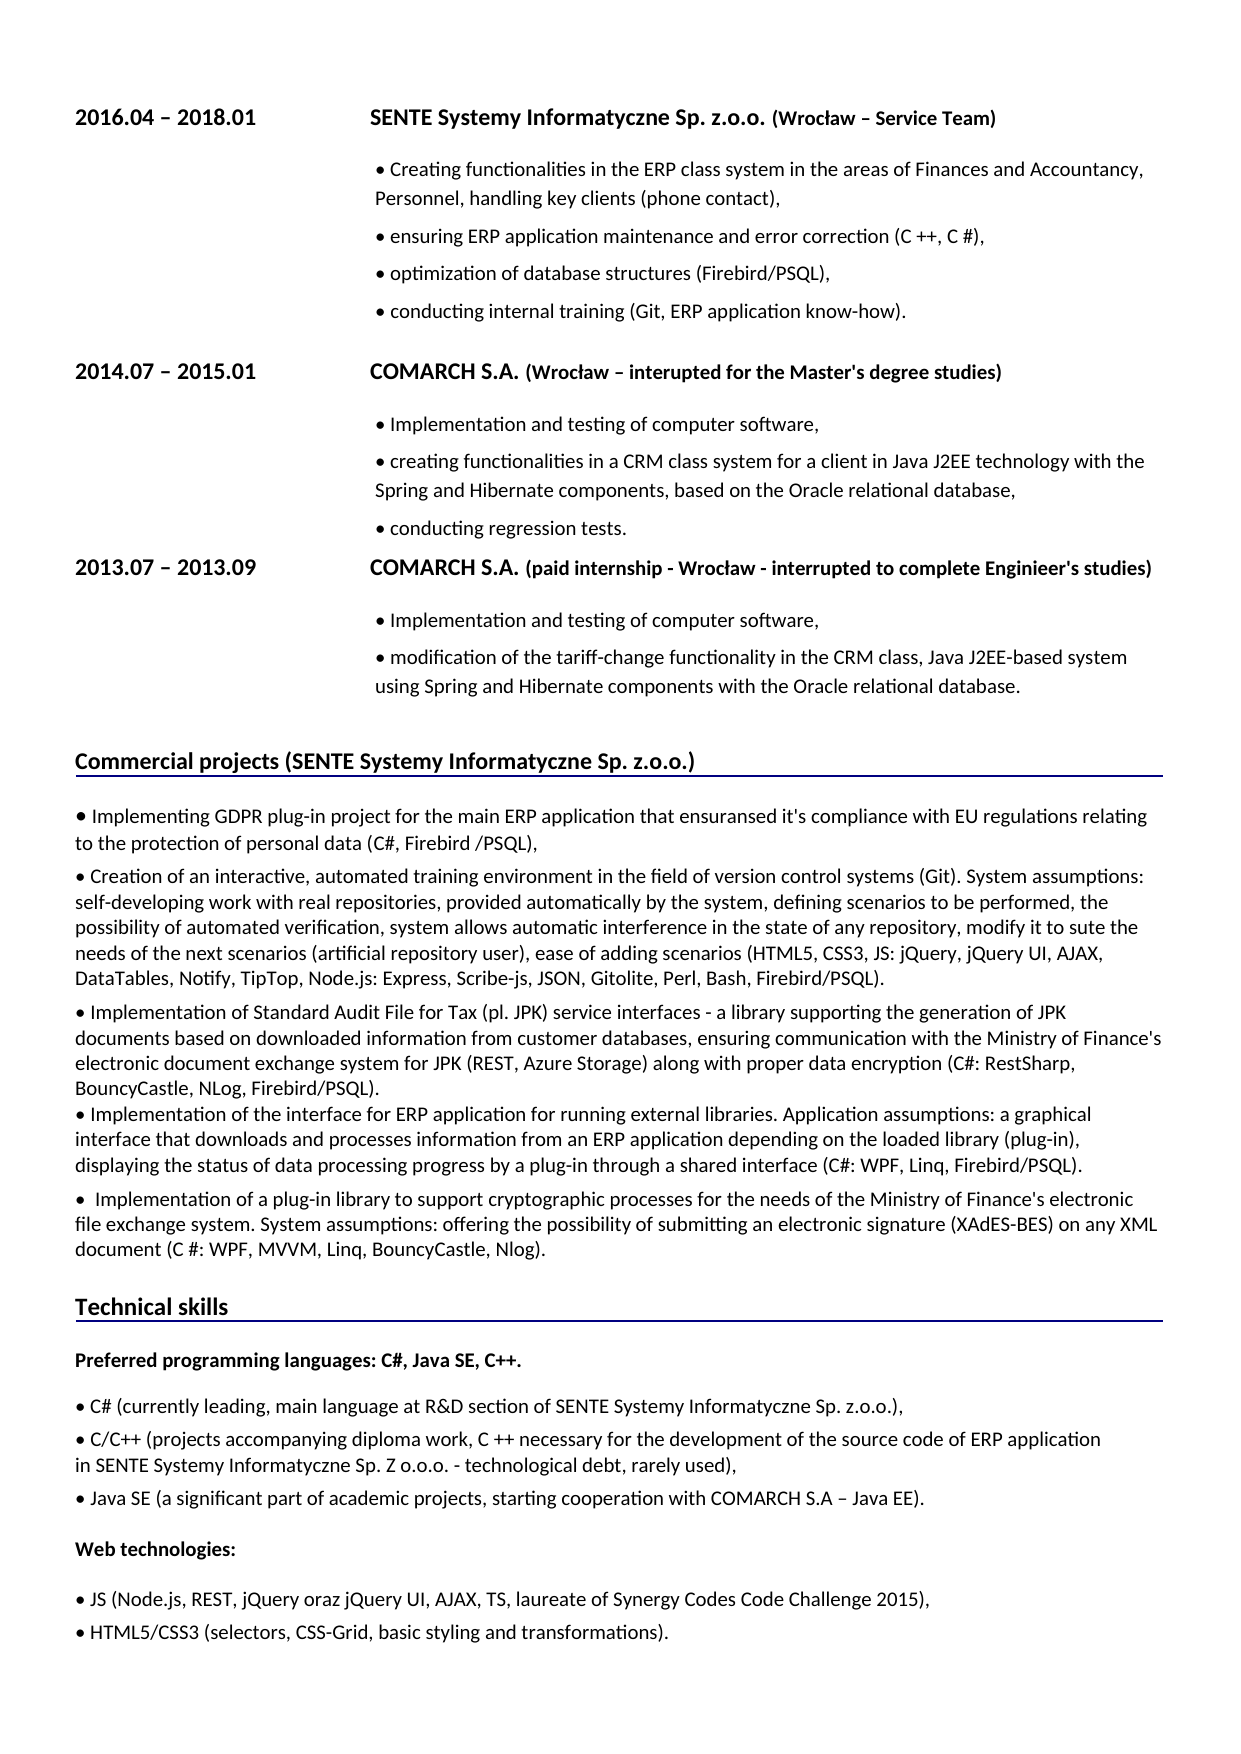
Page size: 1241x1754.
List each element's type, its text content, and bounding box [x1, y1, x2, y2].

text 2013.07 – 2013.09 COMARCH S.A. (paid internship - Wrocław - interrupted to complete Enginieer's studies) [75, 552, 1165, 582]
list • conducting regression tests. [75, 515, 1165, 540]
text 2016.04 – 2018.01 SENTE Systemy Informatyczne Sp. z.o.o. (Wrocław – Service Team) [75, 102, 1165, 131]
list • HTML5/CSS3 (selectors, CSS-Grid, basic styling and transformations). [75, 1619, 1165, 1645]
list • Implementation of Standard Audit File for Tax (pl. JPK) service interfaces - a library supporting the generation of JPK documents based on downloaded information from customer databases, ensuring communication with the Ministry of Finance's electronic document exchange system for JPK (REST, Azure Storage) along with proper data encryption (C#: RestSharp, BouncyCastle, NLog, Firebird/PSQL). [75, 999, 1165, 1101]
list • Implementation and testing of computer software, [75, 607, 1165, 632]
list • Implementing GDPR plug-in project for the main ERP application that ensuransed it's compliance with EU regulations relating to the protection of personal data (C#, Firebird /PSQL), [75, 801, 1165, 855]
list • creating functionalities in a CRM class system for a client in Java J2EE technology with the Spring and Hibernate components, based on the Oracle relational database, [75, 448, 1165, 503]
list • Creating functionalities in the ERP class system in the areas of Finances and Accountancy, Personnel, handling key clients (phone contact), [75, 156, 1165, 211]
list • Implementation of the interface for ERP application for running external libraries. Application assumptions: a graphical interface that downloads and processes information from an ERP application depending on the loaded library (plug-in), displaying the status of data processing progress by a plug-in through a shared interface (C#: WPF, Linq, Firebird/PSQL). [75, 1101, 1165, 1177]
list • JS (Node.js, REST, jQuery oraz jQuery UI, AJAX, TS, laureate of Synergy Codes Code Challenge 2015), [75, 1587, 1165, 1612]
list • optimization of database structures (Firebird/PSQL), [75, 260, 1165, 286]
list Web technologies: [75, 1536, 1165, 1561]
list • Implementation of a plug-in library to support cryptographic processes for the needs of the Ministry of Finance's electronic file exchange system. System assumptions: offering the possibility of submitting an electronic signature (XAdES-BES) on any XML document (C #: WPF, MVVM, Linq, BouncyCastle, Nlog). [75, 1186, 1165, 1262]
text Preferred programming languages: C#, Java SE, C++. [75, 1347, 1165, 1372]
list • ensuring ERP application maintenance and error correction (C ++, C #), [75, 223, 1165, 248]
text Commercial projects (SENTE Systemy Informatyczne Sp. z.o.o.) [75, 746, 1165, 775]
list • modification of the tariff-change functionality in the CRM class, Java J2EE-based system using Spring and Hibernate components with the Oracle relational database. [75, 644, 1165, 699]
list • C/C++ (projects accompanying diploma work, C ++ necessary for the development of the source code of ERP application in SENTE Systemy Informatyczne Sp. Z o.o.o. - technological debt, rarely used), [75, 1426, 1165, 1477]
list • conducting internal training (Git, ERP application know-how). [75, 298, 1165, 352]
list • C# (currently leading, main language at R&D section of SENTE Systemy Informatyczne Sp. z.o.o.), [75, 1393, 1165, 1419]
text Technical skills [75, 1291, 1165, 1322]
list • Creation of an interactive, automated training environment in the field of version control systems (Git). System assumptions: self-developing work with real repositories, provided automatically by the system, defining scenarios to be performed, the possibility of automated verification, system allows automatic interference in the state of any repository, modify it to sute the needs of the next scenarios (artificial repository user), ease of adding scenarios (HTML5, CSS3, JS: jQuery, jQuery UI, AJAX, DataTables, Notify, TipTop, Node.js: Express, Scribe-js, JSON, Gitolite, Perl, Bash, Firebird/PSQL). [75, 864, 1165, 991]
list • Java SE (a significant part of academic projects, starting cooperation with COMARCH S.A – Java EE). [75, 1485, 1165, 1510]
text 2014.07 – 2015.01 COMARCH S.A. (Wrocław – interupted for the Master's degree studies) [75, 356, 1165, 386]
list • Implementation and testing of computer software, [75, 411, 1165, 436]
